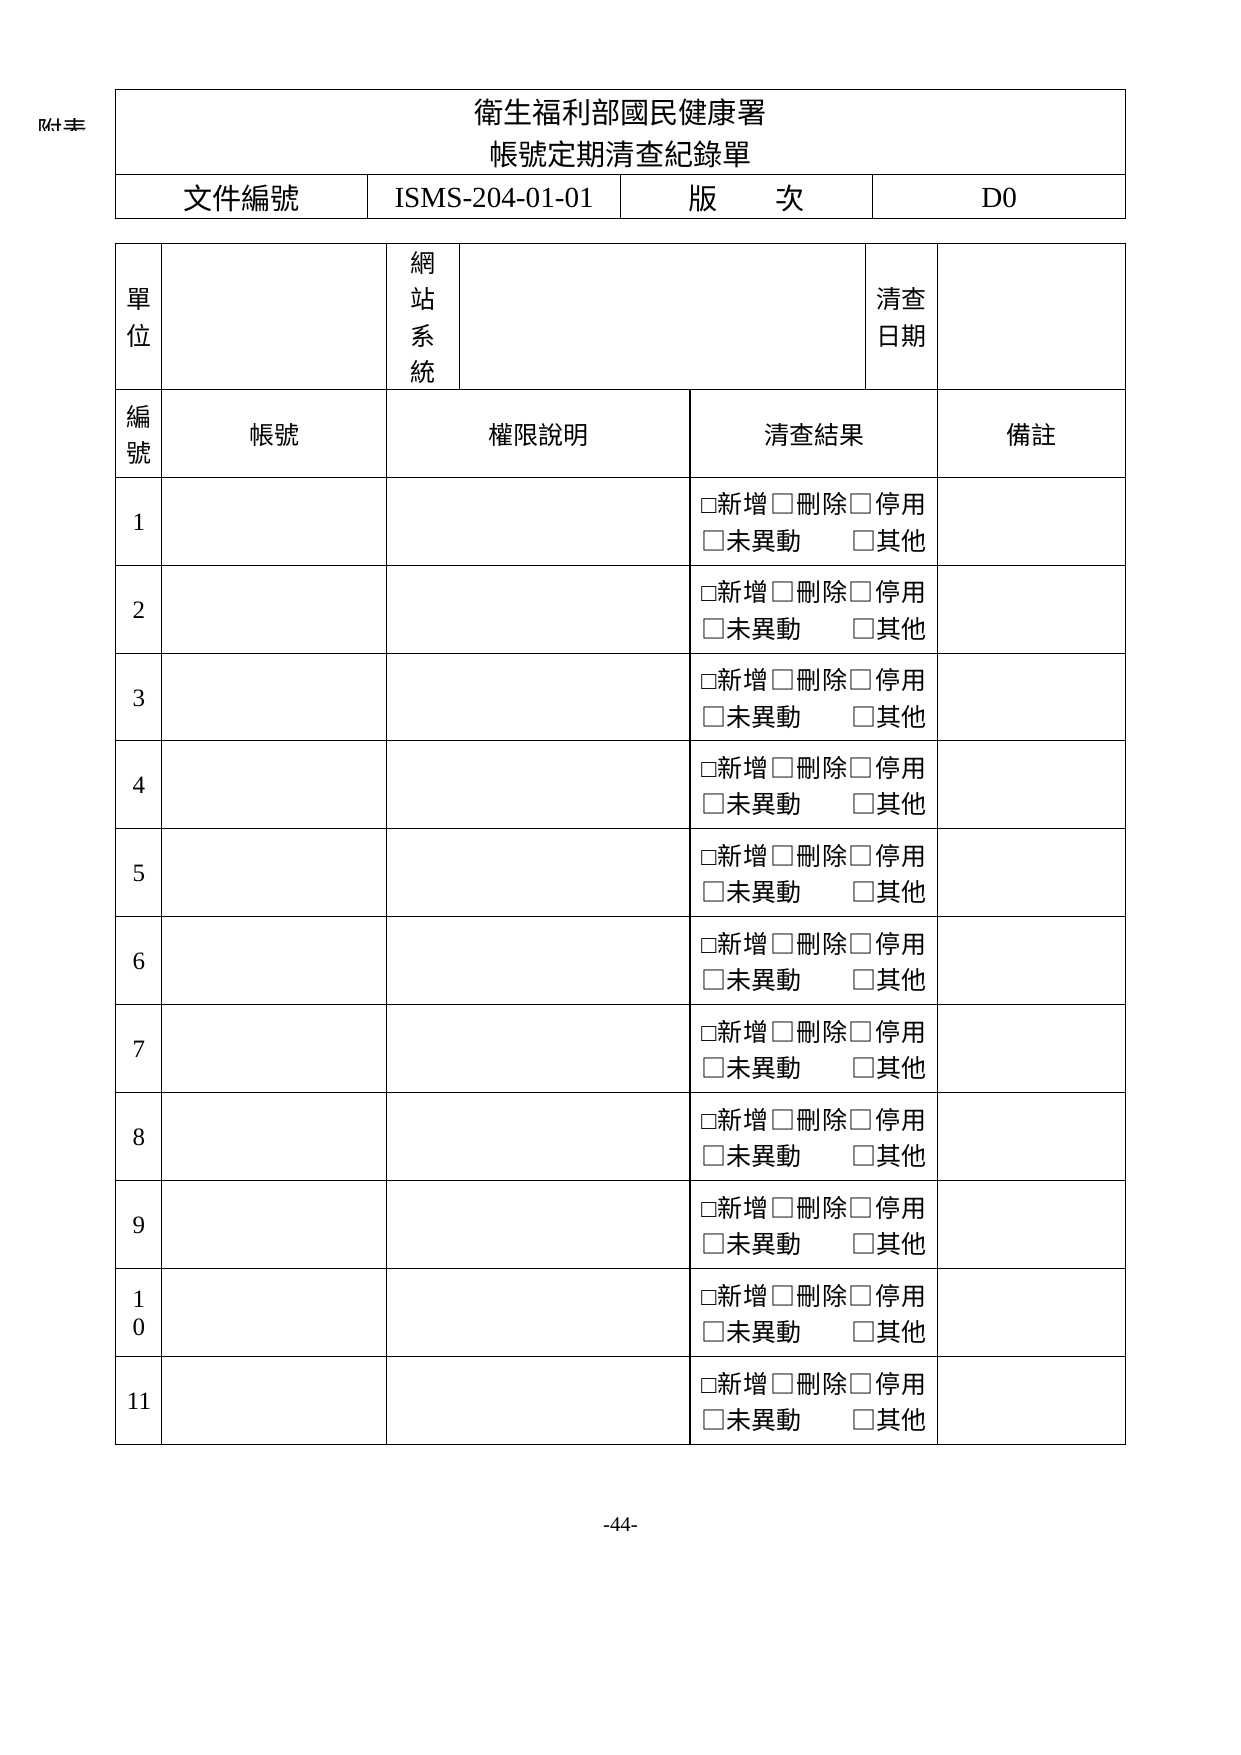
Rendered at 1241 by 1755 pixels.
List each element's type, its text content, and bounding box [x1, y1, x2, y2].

table_cell 2 [116, 566, 161, 652]
table_cell 9 [116, 1181, 161, 1268]
table_cell [387, 1005, 689, 1092]
table_cell [387, 1357, 689, 1444]
table_cell 11 [116, 1357, 161, 1444]
table_cell 備註 [938, 390, 1125, 477]
table_cell [162, 917, 386, 1004]
table_header 網站系統 [387, 244, 459, 389]
table_cell [938, 741, 1125, 828]
table_cell 5 [116, 829, 161, 916]
table_cell □新增□刪除□停用□未異動 □其他 [691, 917, 937, 1004]
table_cell 清查結果 [691, 390, 937, 477]
table_header [938, 244, 1125, 389]
table_cell [938, 1005, 1125, 1092]
table_cell [387, 1269, 689, 1356]
table_cell [162, 1181, 386, 1268]
table_cell [938, 1181, 1125, 1268]
table_cell [162, 1269, 386, 1356]
table_cell □新增□刪除□停用□未異動 □其他 [691, 1005, 937, 1092]
table_cell [162, 566, 386, 652]
table_cell 4 [116, 741, 161, 828]
table_cell 權限說明 [387, 390, 689, 477]
table_cell [162, 1357, 386, 1444]
table_cell [387, 566, 689, 652]
table_cell 1 [116, 478, 161, 564]
table_cell □新增□刪除□停用□未異動 □其他 [691, 478, 937, 564]
table_cell □新增□刪除□停用□未異動 □其他 [691, 829, 937, 916]
table_header 清查日期 [866, 244, 937, 389]
table_cell [938, 1357, 1125, 1444]
table_cell [162, 829, 386, 916]
table_cell 10 [116, 1269, 161, 1356]
table_header 單位 [116, 244, 161, 389]
table_cell [938, 478, 1125, 564]
table_cell □新增□刪除□停用□未異動 □其他 [691, 566, 937, 652]
table_cell [387, 1093, 689, 1180]
table_cell □新增□刪除□停用□未異動 □其他 [691, 1269, 937, 1356]
table_cell □新增□刪除□停用□未異動 □其他 [691, 654, 937, 740]
table_cell 3 [116, 654, 161, 740]
table_cell [387, 741, 689, 828]
table_cell [162, 1093, 386, 1180]
table_cell 6 [116, 917, 161, 1004]
table_cell [938, 566, 1125, 652]
table_header [23, 103, 103, 138]
table_cell [387, 917, 689, 1004]
table_cell [938, 654, 1125, 740]
table_header [162, 244, 386, 389]
table_cell [387, 654, 689, 740]
table_cell □新增□刪除□停用□未異動 □其他 [691, 1181, 937, 1268]
table_cell [162, 478, 386, 564]
table_cell [387, 478, 689, 564]
table_cell [938, 829, 1125, 916]
table_cell 編號 [116, 390, 161, 477]
table_cell 7 [116, 1005, 161, 1092]
table_cell [162, 741, 386, 828]
table_cell □新增□刪除□停用□未異動 □其他 [691, 1357, 937, 1444]
table_header [460, 244, 865, 389]
table_cell [162, 1005, 386, 1092]
table_cell 8 [116, 1093, 161, 1180]
table_cell [387, 1181, 689, 1268]
table_cell □新增□刪除□停用□未異動 □其他 [691, 741, 937, 828]
table_cell [162, 654, 386, 740]
table_cell 帳號 [162, 390, 386, 477]
table_cell □新增□刪除□停用□未異動 □其他 [691, 1093, 937, 1180]
table_cell [938, 1269, 1125, 1356]
table_cell [938, 1093, 1125, 1180]
table_cell [938, 917, 1125, 1004]
table_cell [387, 829, 689, 916]
